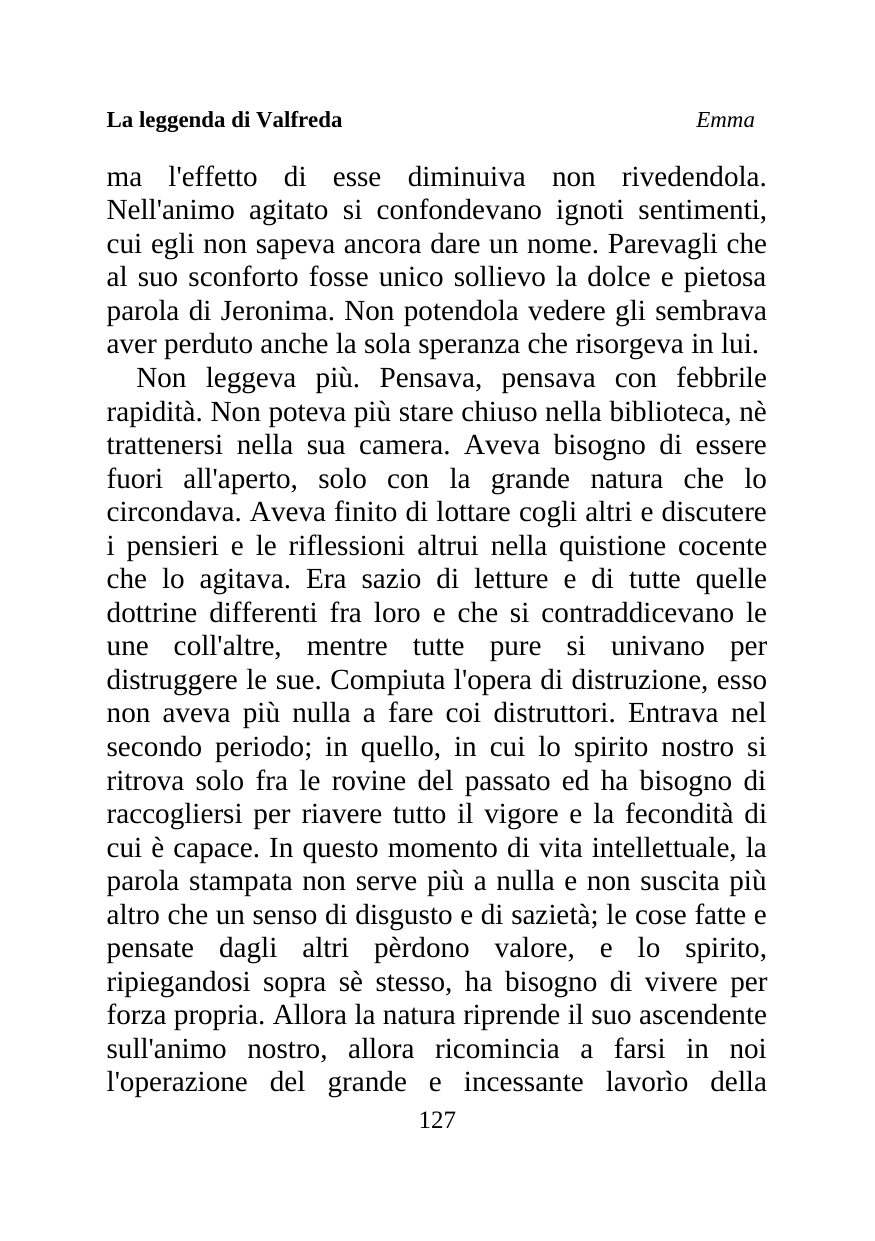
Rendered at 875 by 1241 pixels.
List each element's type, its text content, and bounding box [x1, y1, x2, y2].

text Non leggeva più. Pensava, pensava con febbrile rapidità. Non poteva più stare chiuso nella biblioteca, nè trattenersi nella sua camera. Aveva bisogno di essere fuori all'aperto, solo con la grande natura che lo circondava. Aveva finito di lottare cogli altri e discutere i pensieri e le riflessioni altrui nella quistione cocente che lo agitava. Era sazio di letture e di tutte quelle dottrine differenti fra loro e che si contraddicevano le une coll'altre, mentre tutte pure si univano per distruggere le sue. Compiuta l'opera di distruzione, esso non aveva più nulla a fare coi distruttori. Entrava nel secondo periodo; in quello, in cui lo spirito nostro si ritrova solo fra le rovine del passato ed ha bisogno di raccogliersi per riavere tutto il vigore e la fecondità di cui è capace. In questo momento di vita intellettuale, la parola stampata non serve più a nulla e non suscita più altro che un senso di disgusto e di sazietà; le cose fatte e pensate dagli altri pèrdono valore, e lo spirito, ripiegandosi sopra sè stesso, ha bisogno di vivere per forza propria. Allora la natura riprende il suo ascendente sull'animo nostro, allora ricomincia a farsi in noi l'operazione del grande e incessante lavorìo della [106, 360, 768, 1098]
text ma l'effetto di esse diminuiva non rivedendola. Nell'animo agitato si confondevano ignoti sentimenti, cui egli non sapeva ancora dare un nome. Parevagli che al suo sconforto fosse unico sollievo la dolce e pietosa parola di Jeronima. Non potendola vedere gli sembrava aver perduto anche la sola speranza che risorgeva in lui. [106, 159, 768, 360]
